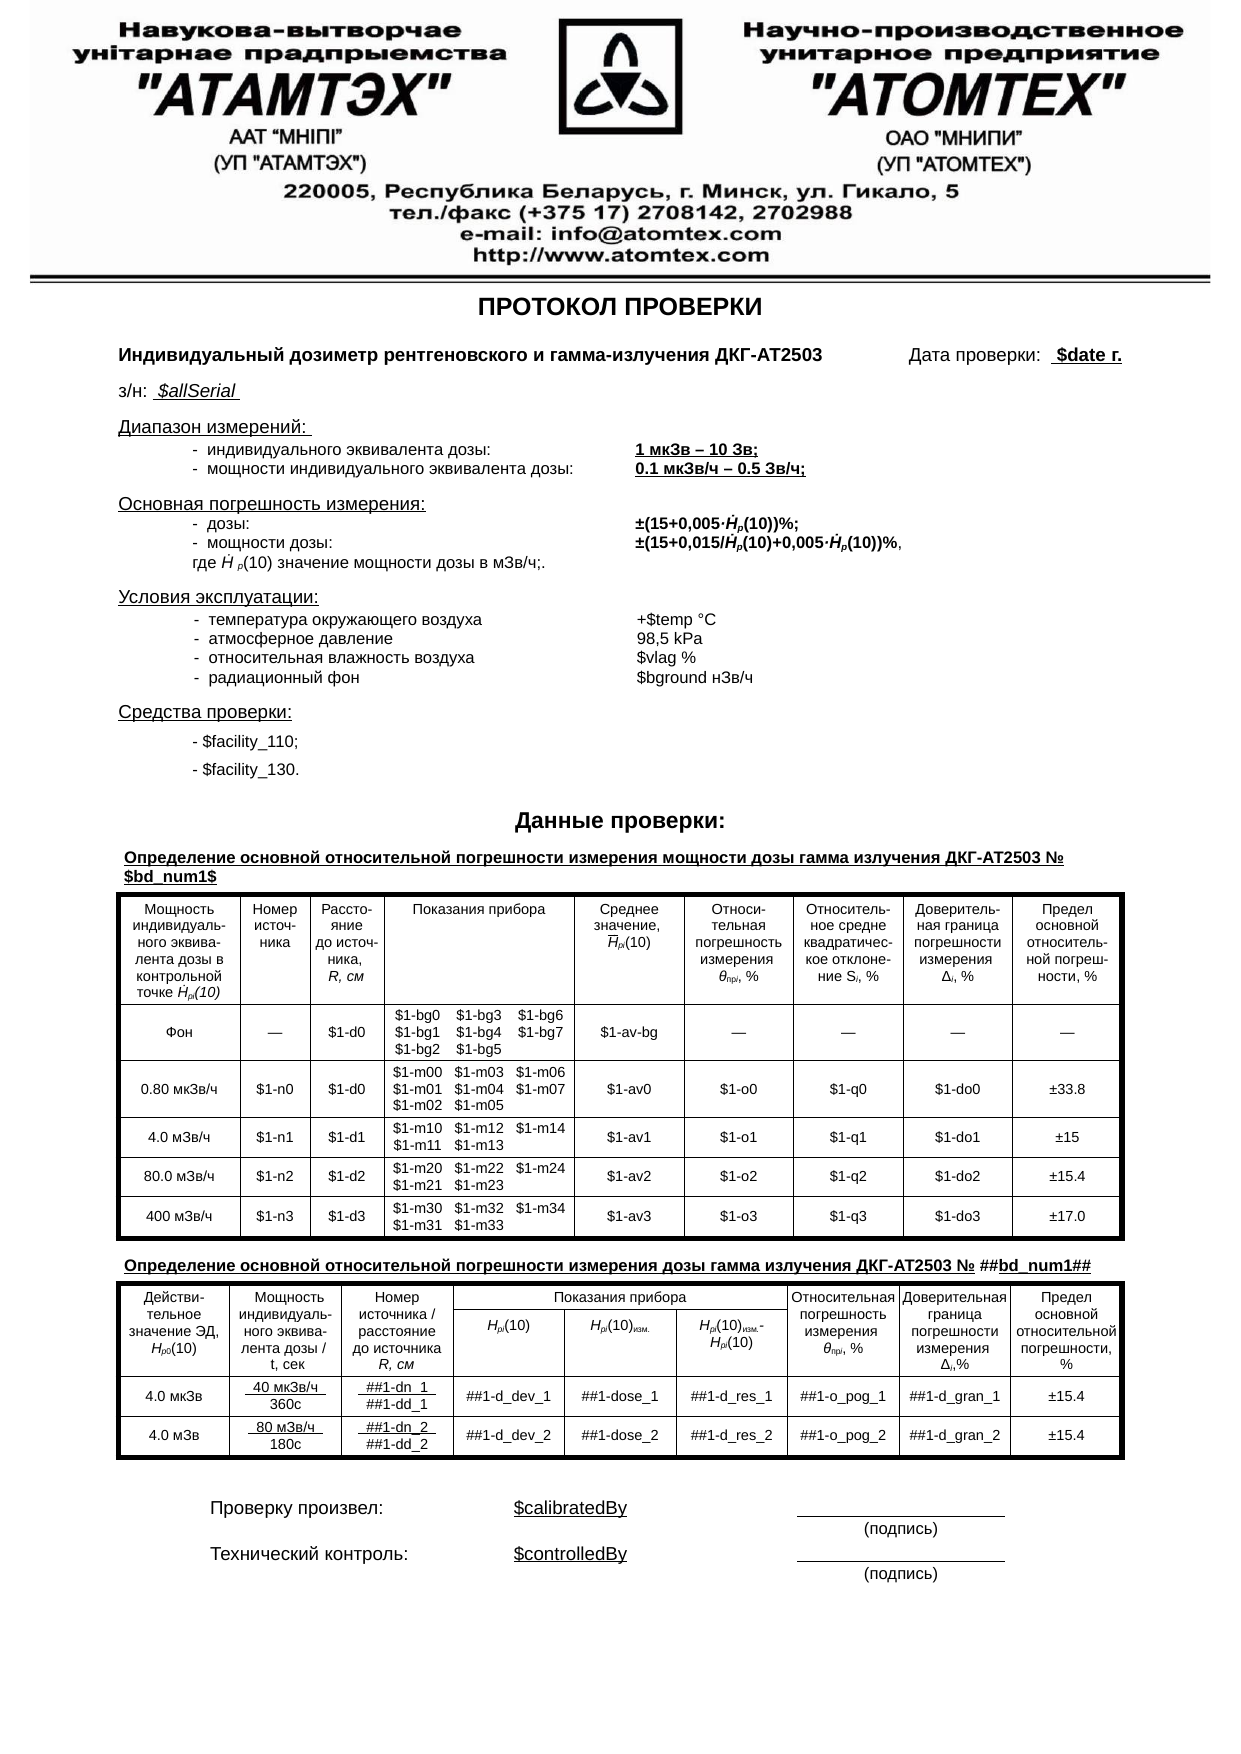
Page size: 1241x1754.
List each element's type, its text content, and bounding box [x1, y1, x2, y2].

table_header Проверку произвел: [210, 1495, 513, 1518]
table_cell $1-o2 [685, 1158, 793, 1196]
text Средства проверки: [118, 687, 1122, 723]
table_cell $1-av1 [575, 1118, 684, 1157]
table_cell $1-o0 [685, 1061, 793, 1117]
table_cell Действи-тельное значение ЭД, Hp0(10) [121, 1286, 229, 1376]
table_cell ±15.4 [1011, 1417, 1119, 1455]
picture [29, 0, 1211, 285]
table_cell $1-m00 $1-m01 $1-m02 $1-m03 $1-m04 $1-m05 $1-m06 $1-m07 [385, 1061, 574, 1117]
table_cell $1-n1 [241, 1118, 310, 1157]
table_cell Технический контроль: [210, 1540, 513, 1564]
table_cell Hpi(10) [454, 1310, 564, 1376]
table_cell ##1-dn_1 ##1-dd_1 [342, 1377, 453, 1416]
table_cell Относительная погрешность измерения θпрi, % [788, 1286, 899, 1376]
table_cell 4.0 мкЗв [121, 1377, 229, 1416]
text ПРОТОКОЛ ПРОВЕРКИ [118, 292, 1122, 321]
text где Ḣ р(10) значение мощности дозы в мЗв/ч;. [118, 552, 1122, 572]
text - относительная влажность воздуха $vlag % [119, 648, 1122, 667]
table_cell [514, 1519, 771, 1540]
table_cell ##1-d_dev_1 [454, 1377, 564, 1416]
table_cell Номер источ-ника [241, 897, 310, 1004]
text - дозы: ±(15+0,005·Ḣp(10))%; [118, 514, 1122, 533]
text - температура окружающего воздуха +$temp °C [119, 608, 1122, 629]
table_header $calibratedBy [514, 1495, 771, 1518]
table_cell Показания прибора [385, 897, 574, 1004]
table_cell ±15.4 [1011, 1377, 1119, 1416]
table_cell $1-do0 [904, 1061, 1012, 1117]
table_cell $1-q3 [794, 1197, 903, 1236]
table_cell $1-o3 [685, 1197, 793, 1236]
table_cell $1-q1 [794, 1118, 903, 1157]
table_cell ±15.4 [1013, 1158, 1119, 1196]
text - $facility_110; [118, 732, 1122, 751]
table_cell Предел основной относитель-ной погреш-ности, % [1013, 897, 1119, 1004]
table_cell ##1-dose_1 [565, 1377, 676, 1416]
table_cell Рассто-яние до источ-ника, R, см [311, 897, 384, 1004]
table_header Определение основной относительной погрешности измерения дозы гамма излучения ДКГ-АТ2503 № ##bd_num1## [118, 1241, 1122, 1281]
table_cell Среднее значение, Ḣpi(10) [575, 897, 684, 1004]
table_cell Доверительная граница погрешности измерения Δi,% [900, 1286, 1010, 1376]
table_cell 80 мЗв/ч 180c [230, 1417, 341, 1455]
table_cell (подпись) [771, 1519, 1030, 1540]
table_cell $1-m30 $1-m31 $1-m32 $1-m33 $1-m34 [385, 1197, 574, 1236]
table_cell 0.80 мкЗв/ч [121, 1061, 240, 1117]
text з/н: $allSerial [118, 380, 1122, 402]
text Индивидуальный дозиметр рентгеновского и гамма-излучения ДКГ-АТ2503 Дата проверки: $date г. [118, 344, 1122, 366]
table_cell [210, 1519, 513, 1540]
table_cell (подпись) [771, 1564, 1030, 1586]
table_cell Hpi(10)изм. [565, 1310, 676, 1376]
text - атмосферное давление 98,5 kPa [119, 629, 1122, 648]
table_cell $1-av-bg [575, 1005, 684, 1060]
text - мощности дозы: ±(15+0,015/Ḣp(10)+0,005·Ḣp(10))%, [118, 533, 1122, 552]
table_cell ±17.0 [1013, 1197, 1119, 1236]
table_cell $1-d3 [311, 1197, 384, 1236]
table_cell Мощность индивидуаль-ного эквива-лента дозы / t, сек [230, 1286, 341, 1376]
table_cell ±33.8 [1013, 1061, 1119, 1117]
table_cell $1-d1 [311, 1118, 384, 1157]
table_cell Мощность индивидуаль-ного эквива-лента дозы в контрольной точке Ḣpi(10) [121, 897, 240, 1004]
table_cell $1-do2 [904, 1158, 1012, 1196]
table_cell $1-q2 [794, 1158, 903, 1196]
table_cell 40 мкЗв/ч 360c [230, 1377, 341, 1416]
table_cell Фон [121, 1005, 240, 1060]
table_cell $1-n3 [241, 1197, 310, 1236]
text - мощности индивидуального эквивалента дозы: 0.1 мкЗв/ч – 0.5 Зв/ч; [118, 459, 1122, 478]
table_cell $1-d0 [311, 1005, 384, 1060]
table_cell ##1-d_dev_2 [454, 1417, 564, 1455]
table_cell [210, 1564, 513, 1586]
table_cell ##1-d_gran_1 [900, 1377, 1010, 1416]
table_cell ##1-d_res_1 [677, 1377, 787, 1416]
table_cell $1-d0 [311, 1061, 384, 1117]
table_cell [514, 1564, 771, 1586]
table_cell $1-do3 [904, 1197, 1012, 1236]
text Основная погрешность измерения: [118, 493, 1122, 514]
table_cell $1-n0 [241, 1061, 310, 1117]
table_cell ##1-d_gran_2 [900, 1417, 1010, 1455]
text - $facility_130. [118, 760, 1122, 779]
table_cell — [904, 1005, 1012, 1060]
table_cell — [241, 1005, 310, 1060]
table_cell Доверитель-ная граница погрешности измерения Δi, % [904, 897, 1012, 1004]
table_cell ##1-o_pog_2 [788, 1417, 899, 1455]
table_cell $1-o1 [685, 1118, 793, 1157]
table_cell $1-av0 [575, 1061, 684, 1117]
table_cell — [685, 1005, 793, 1060]
text Данные проверки: [118, 807, 1122, 833]
table_cell ##1-dn_2 ##1-dd_2 [342, 1417, 453, 1455]
table_cell Hpi(10)изм.-Hpi(10) [677, 1310, 787, 1376]
table_cell Номер источника / расстояние до источника R, см [342, 1286, 453, 1376]
table_cell $1-bg0 $1-bg1 $1-bg2 $1-bg3 $1-bg4 $1-bg5 $1-bg6 $1-bg7 [385, 1005, 574, 1060]
table_cell — [1013, 1005, 1119, 1060]
table_cell [771, 1540, 1030, 1564]
table_cell 4.0 мЗв [121, 1417, 229, 1455]
table_cell Относитель-ное средне квадратичес-кое отклоне-ние Si, % [794, 897, 903, 1004]
table_cell 4.0 мЗв/ч [121, 1118, 240, 1157]
table_cell $1-m10 $1-m11 $1-m12 $1-m13 $1-m14 [385, 1118, 574, 1157]
table_cell Относи-тельная погрешность измерения θпрi, % [685, 897, 793, 1004]
table_cell 400 мЗв/ч [121, 1197, 240, 1236]
text - радиационный фон $bground нЗв/ч [119, 667, 1122, 687]
table_cell Показания прибора [454, 1286, 787, 1309]
text Условия эксплуатации: [118, 586, 1122, 608]
text Диапазон измерений: [118, 416, 1122, 437]
table_cell $1-av3 [575, 1197, 684, 1236]
table_header [771, 1495, 1030, 1518]
table_cell Предел основной относительной погрешности, % [1011, 1286, 1119, 1376]
table_cell 80.0 мЗв/ч [121, 1158, 240, 1196]
table_cell $1-d2 [311, 1158, 384, 1196]
table_cell ##1-d_res_2 [677, 1417, 787, 1455]
table_cell $1-m20 $1-m21 $1-m22 $1-m23 $1-m24 [385, 1158, 574, 1196]
text - индивидуального эквивалента дозы: 1 мкЗв – 10 Зв; [118, 437, 1122, 459]
table_cell $1-q0 [794, 1061, 903, 1117]
table_cell ##1-dose_2 [565, 1417, 676, 1455]
table_cell ±15 [1013, 1118, 1119, 1157]
table_cell — [794, 1005, 903, 1060]
table_header Определение основной относительной погрешности измерения мощности дозы гамма излучения ДКГ-АТ2503 № $bd_num1$ [118, 833, 1122, 892]
table_cell $1-n2 [241, 1158, 310, 1196]
table_cell $1-av2 [575, 1158, 684, 1196]
table_cell $1-do1 [904, 1118, 1012, 1157]
table_cell $controlledBy [514, 1540, 771, 1564]
table_cell ##1-o_pog_1 [788, 1377, 899, 1416]
